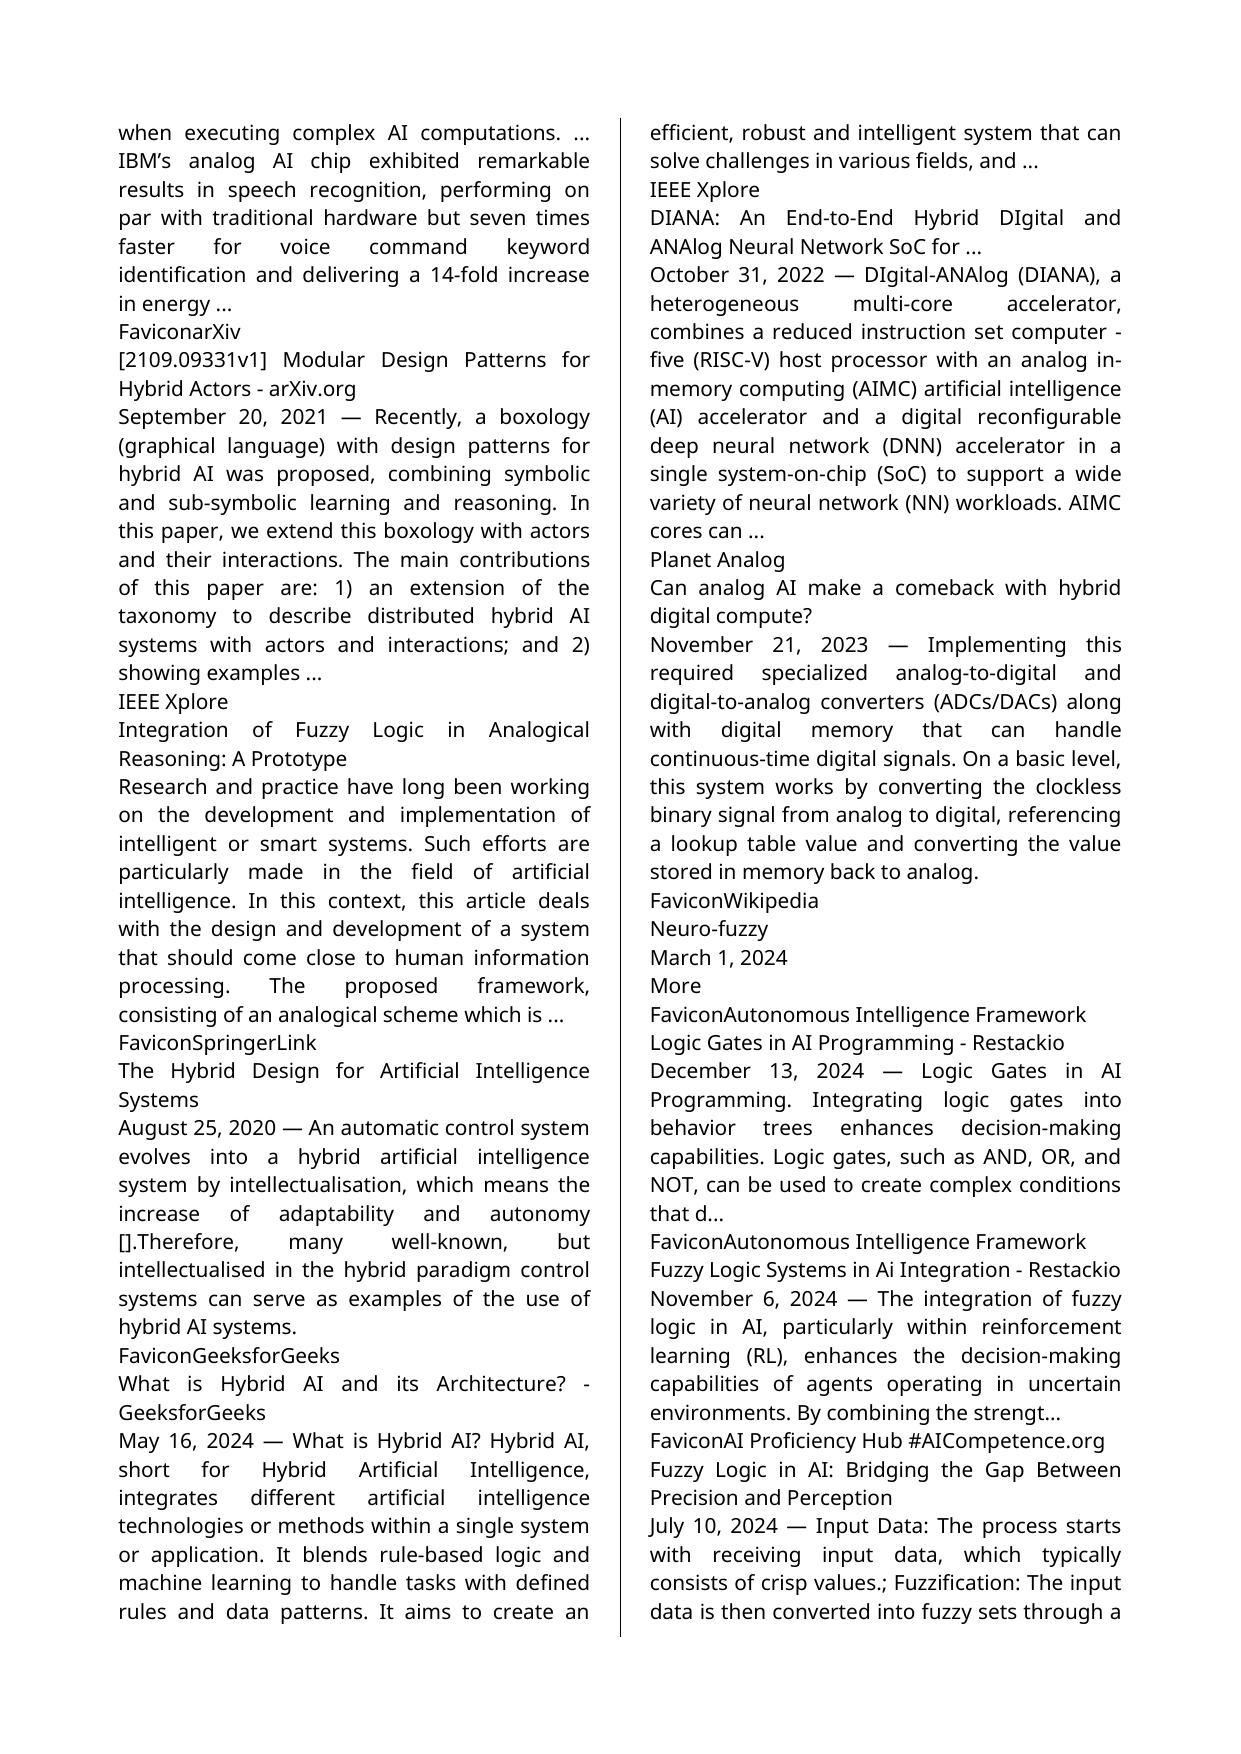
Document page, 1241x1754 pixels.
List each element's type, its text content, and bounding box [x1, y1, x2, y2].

text [2109.09331v1] Modular Design Patterns for Hybrid Actors - arXiv.org [118, 346, 591, 402]
text What is Hybrid AI and its Architecture? - GeeksforGeeks [118, 1369, 591, 1426]
text March 1, 2024 [649, 943, 1122, 971]
text August 25, 2020 — An automatic control system evolves into a hybrid artificial intelligence system by intellectualisation, which means the increase of adaptability and autonomy [].Therefore, many well-known, but intellectualised in the hybrid paradigm control systems can serve as examples of the use of hybrid AI systems. [118, 1113, 591, 1341]
text IEEE Xplore [118, 687, 591, 715]
text May 16, 2024 — What is Hybrid AI? Hybrid AI, short for Hybrid Artificial Intelligence, integrates different artificial intelligence technologies or methods within a single system or application. It blends rule-based logic and machine learning to handle tasks with defined rules and data patterns. It aims to create an [118, 1426, 591, 1625]
text FaviconAutonomous Intelligence Framework [649, 1227, 1122, 1256]
text Neuro-fuzzy [649, 914, 1122, 943]
text October 31, 2022 — DIgital-ANAlog (DIANA), a heterogeneous multi-core accelerator, combines a reduced instruction set computer - five (RISC-V) host processor with an analog in-memory computing (AIMC) artificial intelligence (AI) accelerator and a digital reconfigurable deep neural network (DNN) accelerator in a single system-on-chip (SoC) to support a wide variety of neural network (NN) workloads. AIMC cores can ... [649, 260, 1122, 545]
text FaviconWikipedia [649, 886, 1122, 914]
text July 10, 2024 — Input Data: The process starts with receiving input data, which typically consists of crisp values.; Fuzzification: The input data is then converted into fuzzy sets through a [649, 1512, 1122, 1625]
text Fuzzy Logic in AI: Bridging the Gap Between Precision and Perception [649, 1455, 1122, 1512]
text More [649, 971, 1122, 1000]
text Planet Analog [649, 545, 1122, 573]
text November 6, 2024 — The integration of fuzzy logic in AI, particularly within reinforcement learning (RL), enhances the decision-making capabilities of agents operating in uncertain environments. By combining the strengt... [649, 1284, 1122, 1426]
text September 20, 2021 — Recently, a boxology (graphical language) with design patterns for hybrid AI was proposed, combining symbolic and sub-symbolic learning and reasoning. In this paper, we extend this boxology with actors and their interactions. The main contributions of this paper are: 1) an extension of the taxonomy to describe distributed hybrid AI systems with actors and interactions; and 2) showing examples ... [118, 402, 591, 687]
text FaviconGeeksforGeeks [118, 1341, 591, 1369]
text Research and practice have long been working on the development and implementation of intelligent or smart systems. Such efforts are particularly made in the field of artificial intelligence. In this context, this article deals with the design and development of a system that should come close to human information processing. The proposed framework, consisting of an analogical scheme which is ... [118, 772, 591, 1028]
text IEEE Xplore [649, 175, 1122, 203]
text Integration of Fuzzy Logic in Analogical Reasoning: A Prototype [118, 715, 591, 772]
text DIANA: An End-to-End Hybrid DIgital and ANAlog Neural Network SoC for ... [649, 203, 1122, 260]
text FaviconarXiv [118, 317, 591, 346]
text FaviconAutonomous Intelligence Framework [649, 1000, 1122, 1028]
text efficient, robust and intelligent system that can solve challenges in various fields, and ... [649, 118, 1122, 175]
text The Hybrid Design for Artificial Intelligence Systems [118, 1057, 591, 1113]
text Logic Gates in AI Programming - Restackio [649, 1028, 1122, 1057]
text December 13, 2024 — Logic Gates in AI Programming. Integrating logic gates into behavior trees enhances decision-making capabilities. Logic gates, such as AND, OR, and NOT, can be used to create complex conditions that d... [649, 1057, 1122, 1227]
text Can analog AI make a comeback with hybrid digital compute? [649, 573, 1122, 630]
text FaviconSpringerLink [118, 1028, 591, 1057]
text Fuzzy Logic Systems in Ai Integration - Restackio [649, 1256, 1122, 1284]
text when executing complex AI computations. ... IBM’s analog AI chip exhibited remarkable results in speech recognition, performing on par with traditional hardware but seven times faster for voice command keyword identification and delivering a 14-fold increase in energy ... [118, 118, 591, 317]
text November 21, 2023 — Implementing this required specialized analog-to-digital and digital-to-analog converters (ADCs/DACs) along with digital memory that can handle continuous-time digital signals. On a basic level, this system works by converting the clockless binary signal from analog to digital, referencing a lookup table value and converting the value stored in memory back to analog. [649, 630, 1122, 886]
text FaviconAI Proficiency Hub #AICompetence.org [649, 1426, 1122, 1455]
